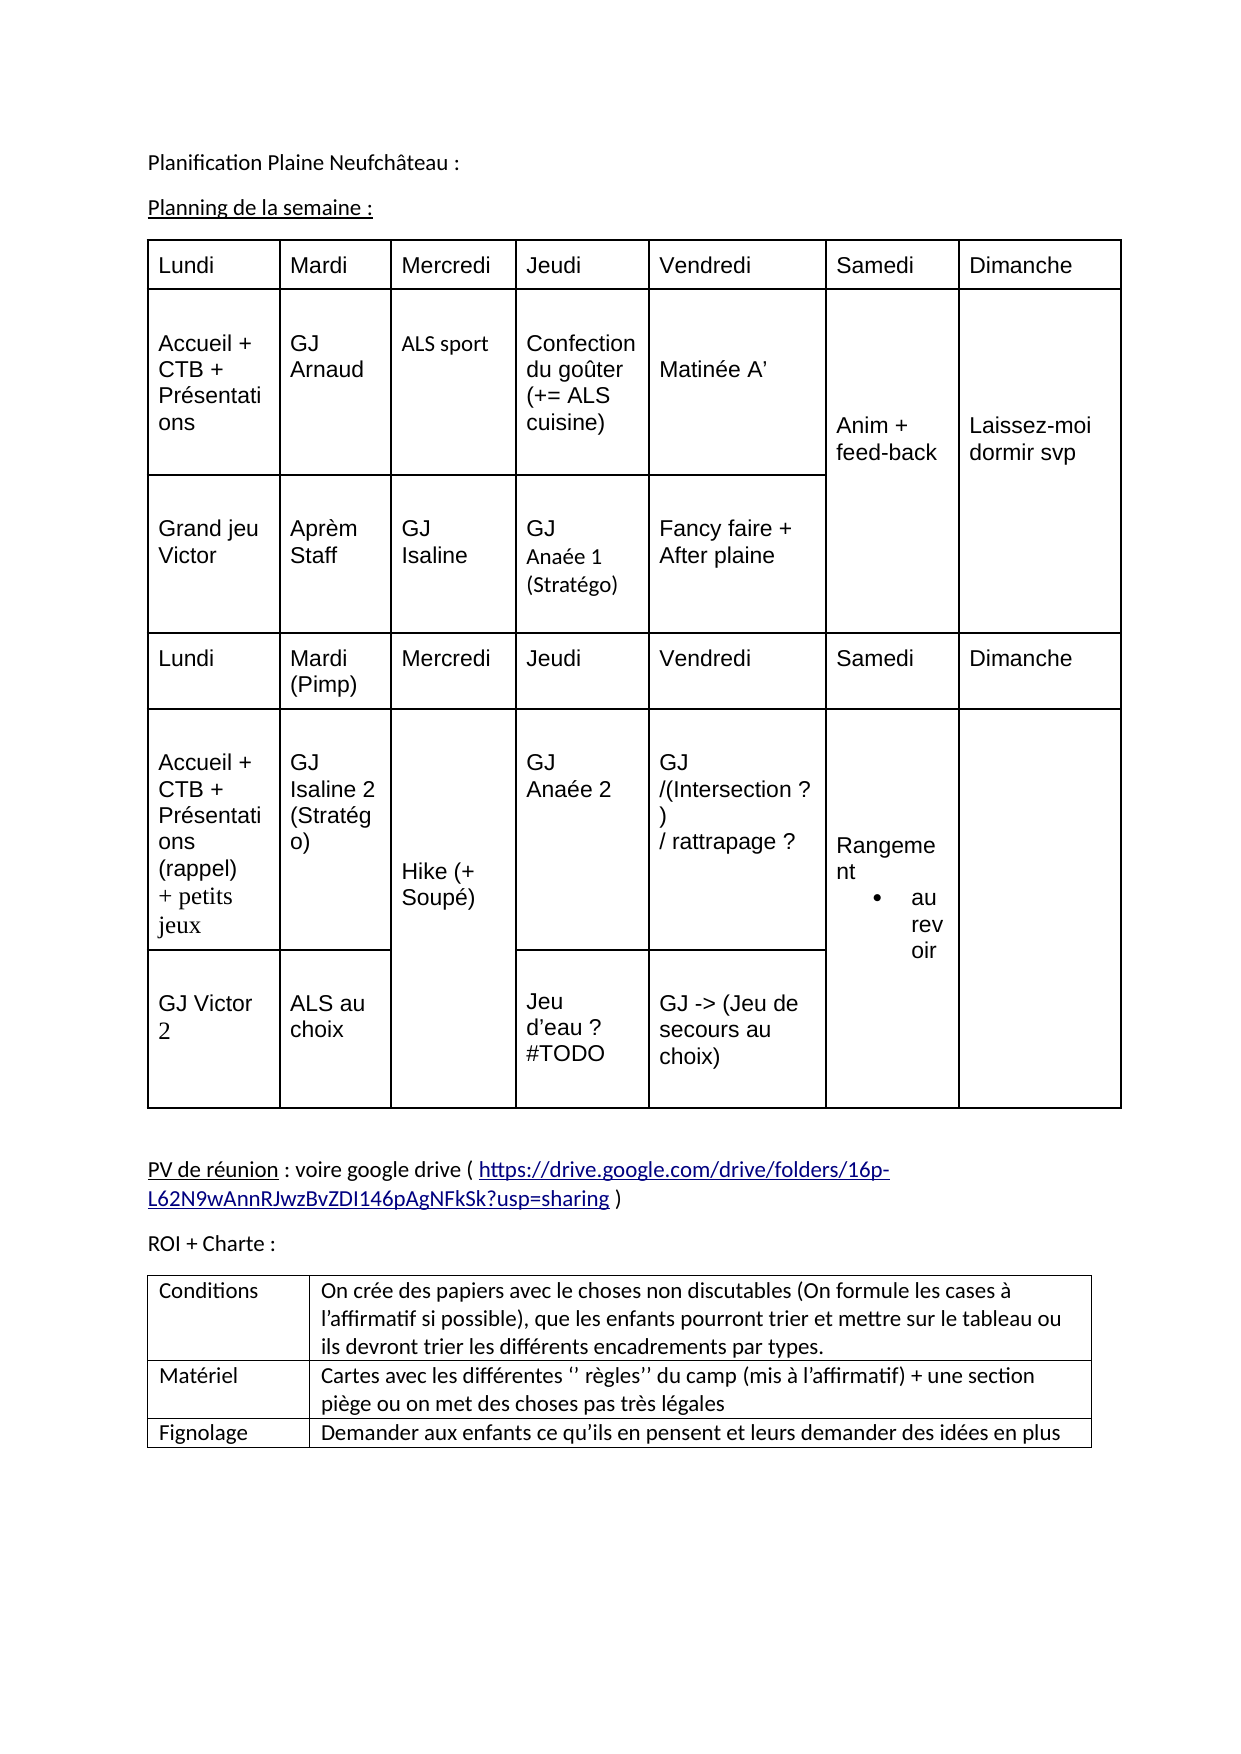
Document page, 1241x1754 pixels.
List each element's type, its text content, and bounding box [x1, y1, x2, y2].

table_cell GJ /(Intersection ?) / rattrapage ? [650, 710, 825, 949]
table_cell Vendredi [650, 634, 825, 708]
table_header Mercredi [392, 241, 515, 288]
table_cell Fignolage [148, 1419, 309, 1447]
table_cell GJ Anaée 1 (Stratégo) [517, 476, 648, 632]
table_cell Anim + feed-back [827, 290, 958, 632]
table_header Mardi [281, 241, 390, 288]
table_cell GJ Anaée 2 [517, 710, 648, 949]
table_header Conditions [148, 1276, 309, 1360]
table_cell GJ -> (Jeu de secours au choix) [650, 951, 825, 1107]
text Planification Plaine Neufchâteau : [148, 148, 1093, 176]
table_header Dimanche [960, 241, 1120, 288]
table_header On crée des papiers avec le choses non discutables (On formule les cases à l’affirmatif si possible), que les enfants pourront trier et mettre sur le tableau ou ils devront trier les différents encadrements par types. [310, 1276, 1091, 1360]
text ROI + Charte : [148, 1229, 1093, 1258]
table_cell Laissez-moi dormir svp [960, 290, 1120, 632]
table_cell Cartes avec les différentes ‘’ règles’’ du camp (mis à l’affirmatif) + une section piège ou on met des choses pas très légales [310, 1361, 1091, 1417]
table_cell Mardi (Pimp) [281, 634, 390, 708]
table_cell Matinée A’ [650, 290, 825, 474]
table_cell GJ Arnaud [281, 290, 390, 474]
table_cell Grand jeu Victor [149, 476, 279, 632]
table_cell ALS au choix [281, 951, 390, 1107]
table_header Lundi [149, 241, 279, 288]
table_cell Dimanche [960, 634, 1120, 708]
table_cell Lundi [149, 634, 279, 708]
table_header Vendredi [650, 241, 825, 288]
table_cell Matériel [148, 1361, 309, 1417]
table_cell Demander aux enfants ce qu’ils en pensent et leurs demander des idées en plus [310, 1419, 1091, 1447]
table_cell GJ Isaline [392, 476, 515, 632]
table_cell Accueil + CTB + Présentations (rappel) + petits jeux [149, 710, 279, 949]
table_cell [960, 710, 1120, 1107]
table_cell Fancy faire + After plaine [650, 476, 825, 632]
text PV de réunion : voire google drive ( https://drive.google.com/drive/folders/16p-L62N9wAnnRJwzBvZDI146pAgNFkSk?usp=sharing ) [148, 1155, 1093, 1212]
table_cell Mercredi [392, 634, 515, 708]
table_cell Jeu d’eau ? #TODO [517, 951, 648, 1107]
table_cell Jeudi [517, 634, 648, 708]
table_cell ALS sport [392, 290, 515, 474]
table_cell Confection du goûter (+= ALS cuisine) [517, 290, 648, 474]
text Planning de la semaine : [148, 193, 1093, 221]
table_cell Samedi [827, 634, 958, 708]
table_cell GJ Isaline 2 (Stratégo) [281, 710, 390, 949]
table_cell Accueil + CTB + Présentations [149, 290, 279, 474]
table_cell Aprèm Staff [281, 476, 390, 632]
table_header Jeudi [517, 241, 648, 288]
table_cell Rangement au revoir [827, 710, 958, 1107]
table_cell GJ Victor 2 [149, 951, 279, 1107]
table_cell Hike (+ Soupé) [392, 710, 515, 1107]
table_header Samedi [827, 241, 958, 288]
